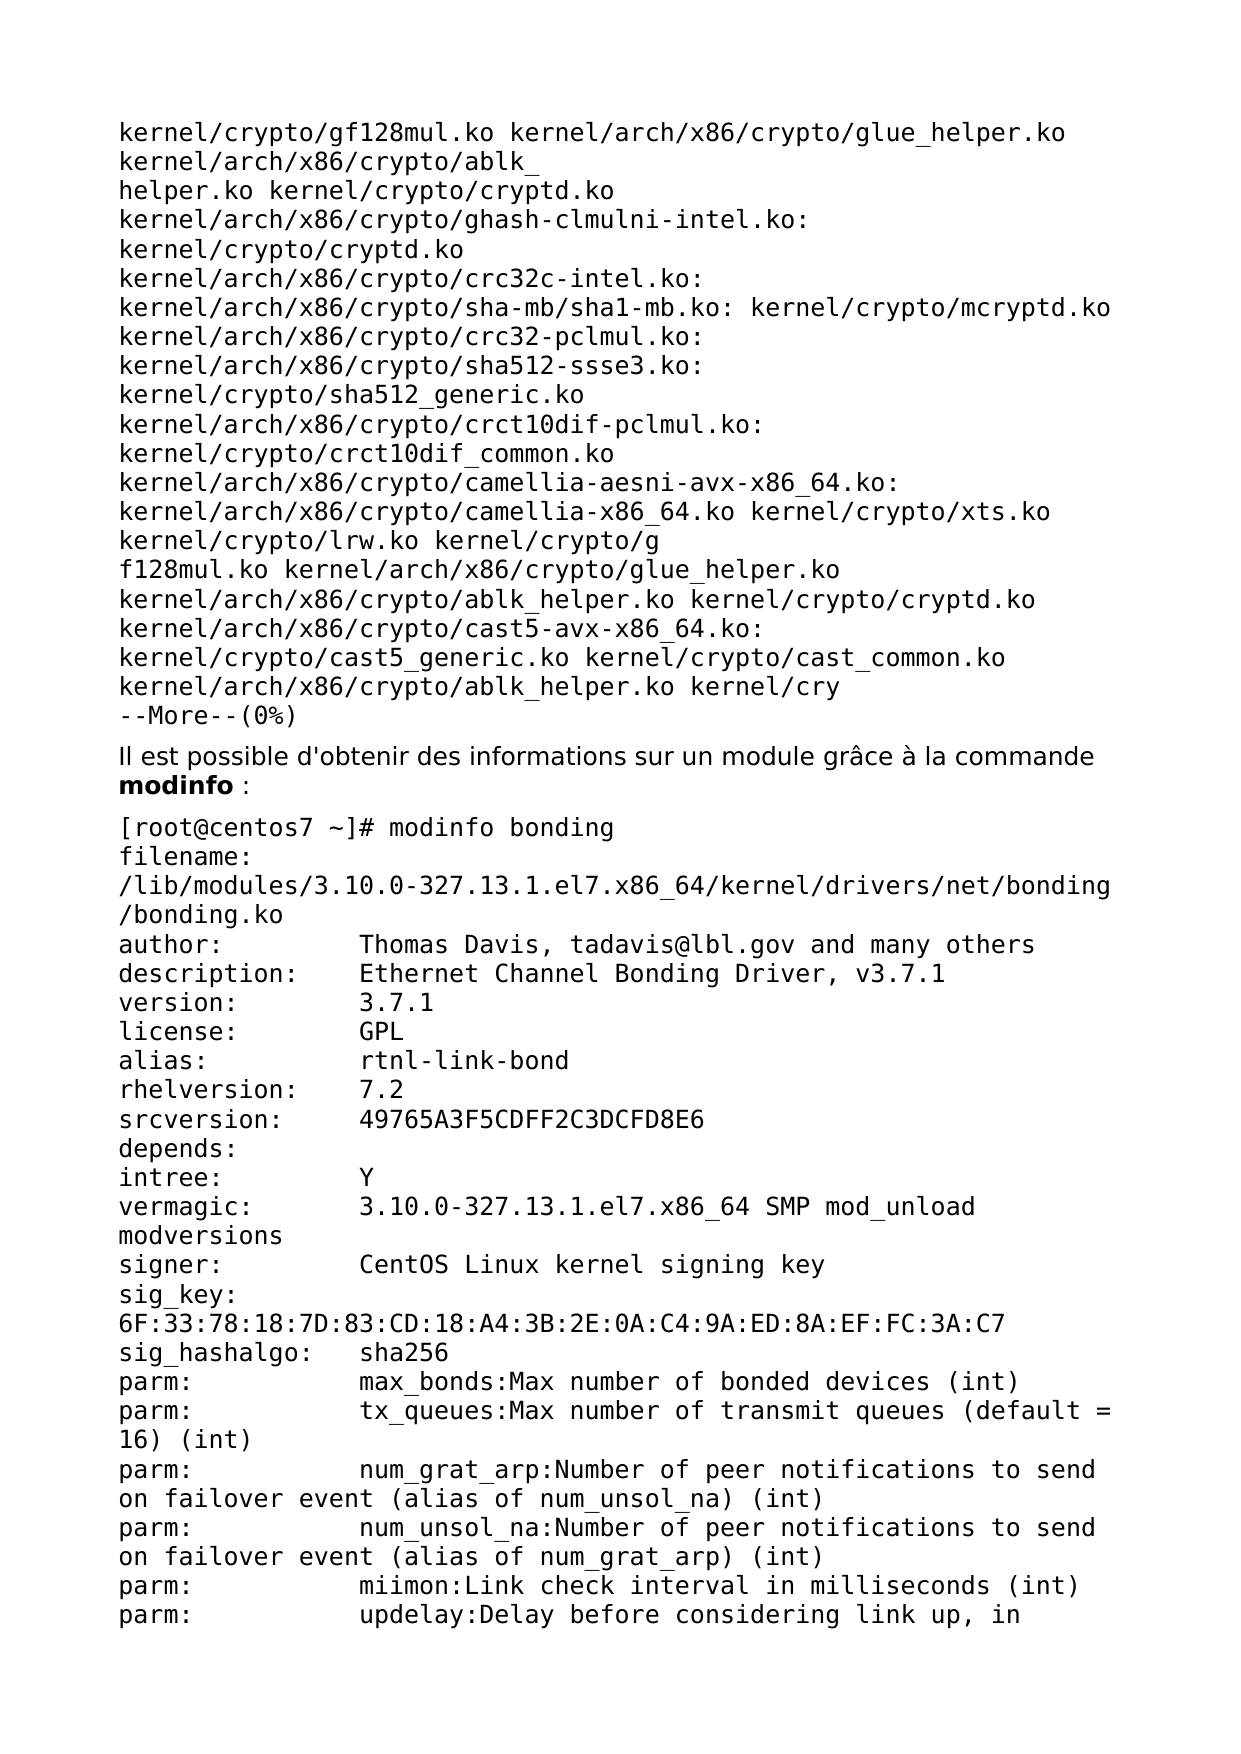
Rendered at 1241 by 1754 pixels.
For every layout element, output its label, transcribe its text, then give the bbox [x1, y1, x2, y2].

text Il est possible d'obtenir des informations sur un module grâce à la commande modinfo : [118, 742, 1122, 801]
text kernel/crypto/gf128mul.ko kernel/arch/x86/crypto/glue_helper.ko kernel/arch/x86/crypto/ablk_ helper.ko kernel/crypto/cryptd.ko kernel/arch/x86/crypto/ghash-clmulni-intel.ko: kernel/crypto/cryptd.ko kernel/arch/x86/crypto/crc32c-intel.ko: kernel/arch/x86/crypto/sha-mb/sha1-mb.ko: kernel/crypto/mcryptd.ko kernel/arch/x86/crypto/crc32-pclmul.ko: kernel/arch/x86/crypto/sha512-ssse3.ko: kernel/crypto/sha512_generic.ko kernel/arch/x86/crypto/crct10dif-pclmul.ko: kernel/crypto/crct10dif_common.ko kernel/arch/x86/crypto/camellia-aesni-avx-x86_64.ko: kernel/arch/x86/crypto/camellia-x86_64.ko kernel/crypto/xts.ko kernel/crypto/lrw.ko kernel/crypto/g f128mul.ko kernel/arch/x86/crypto/glue_helper.ko kernel/arch/x86/crypto/ablk_helper.ko kernel/crypto/cryptd.ko kernel/arch/x86/crypto/cast5-avx-x86_64.ko: kernel/crypto/cast5_generic.ko kernel/crypto/cast_common.ko kernel/arch/x86/crypto/ablk_helper.ko kernel/cry --More--(0%) [118, 118, 1122, 731]
text [root@centos7 ~]# modinfo bonding filename: /lib/modules/3.10.0-327.13.1.el7.x86_64/kernel/drivers/net/bonding/bonding.ko author: Thomas Davis, tadavis@lbl.gov and many others description: Ethernet Channel Bonding Driver, v3.7.1 version: 3.7.1 license: GPL alias: rtnl-link-bond rhelversion: 7.2 srcversion: 49765A3F5CDFF2C3DCFD8E6 depends: intree: Y vermagic: 3.10.0-327.13.1.el7.x86_64 SMP mod_unload modversions signer: CentOS Linux kernel signing key sig_key: 6F:33:78:18:7D:83:CD:18:A4:3B:2E:0A:C4:9A:ED:8A:EF:FC:3A:C7 sig_hashalgo: sha256 parm: max_bonds:Max number of bonded devices (int) parm: tx_queues:Max number of transmit queues (default = 16) (int) parm: num_grat_arp:Number of peer notifications to send on failover event (alias of num_unsol_na) (int) parm: num_unsol_na:Number of peer notifications to send on failover event (alias of num_grat_arp) (int) parm: miimon:Link check interval in milliseconds (int) parm: updelay:Delay before considering link up, in [118, 813, 1122, 1630]
